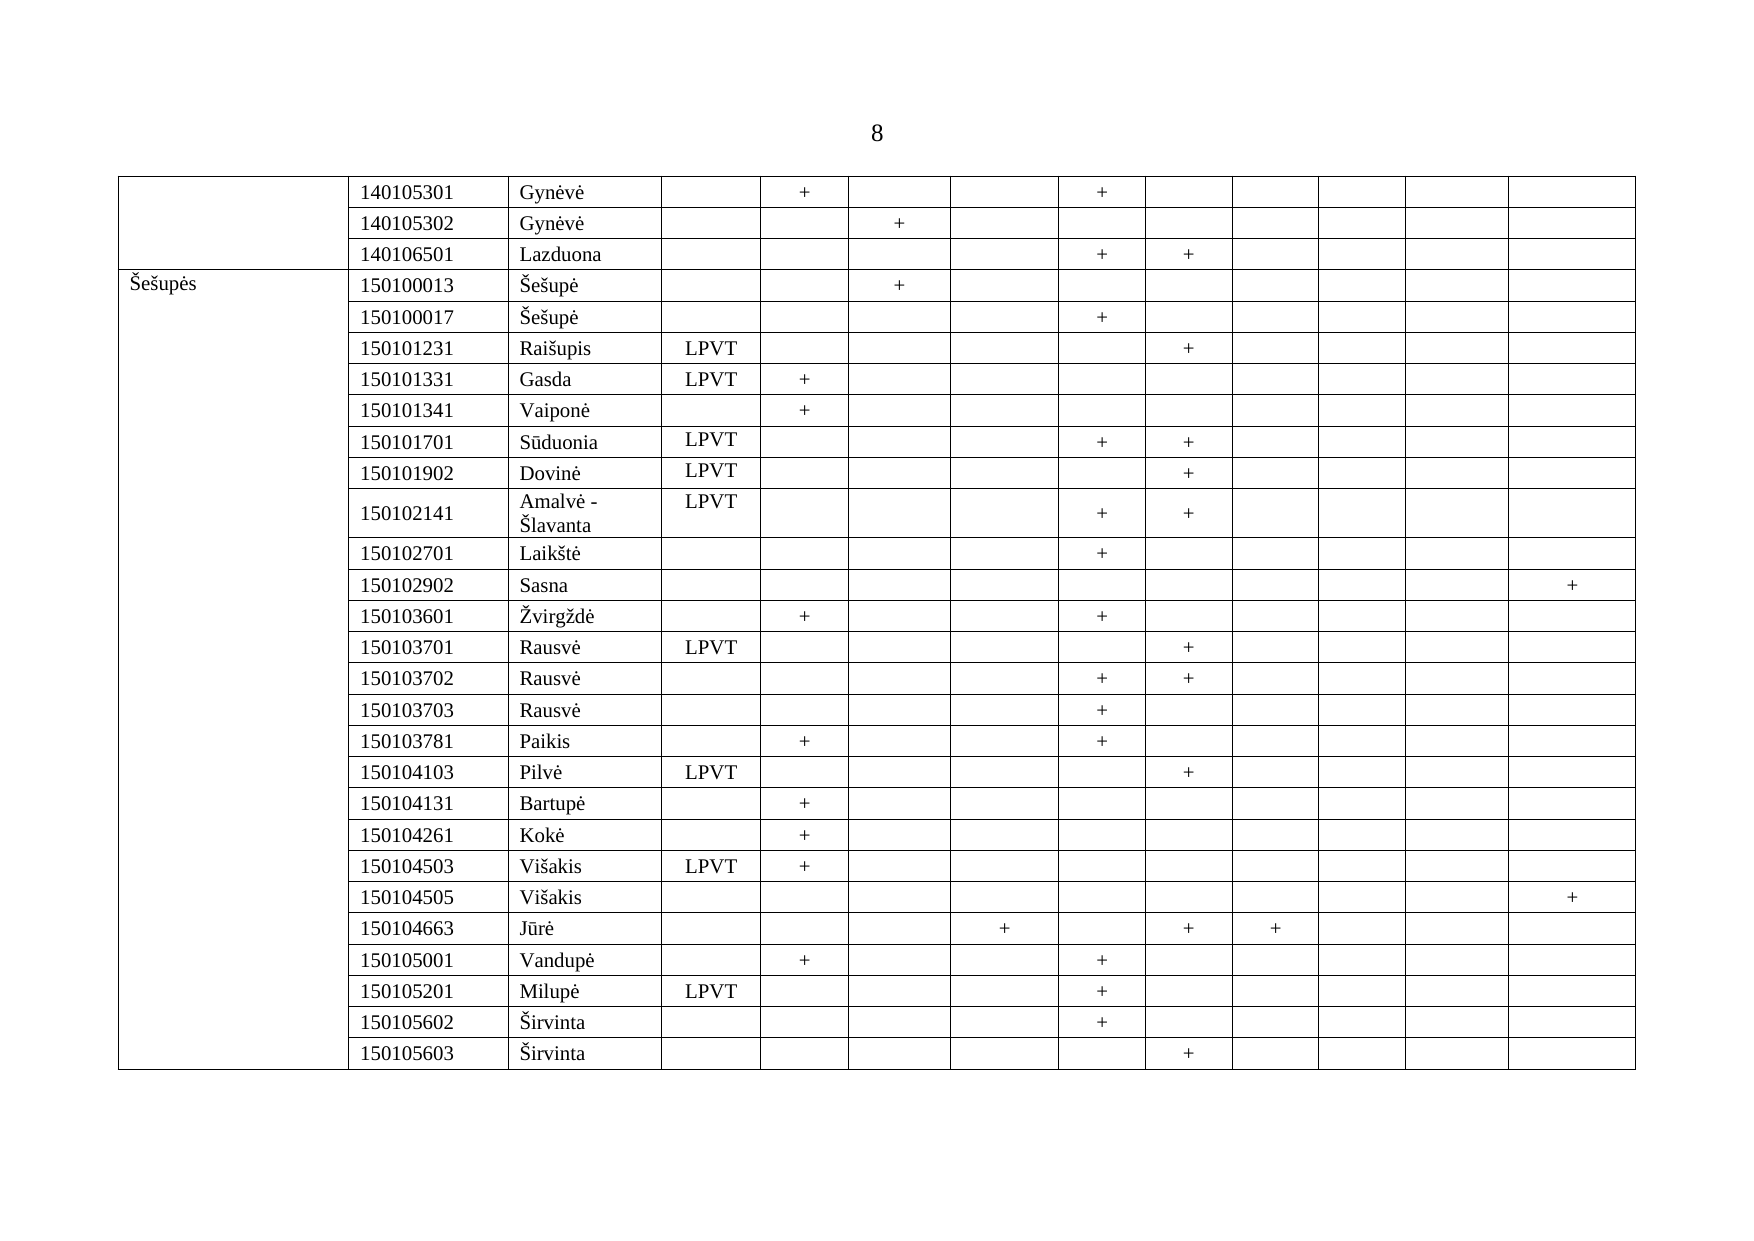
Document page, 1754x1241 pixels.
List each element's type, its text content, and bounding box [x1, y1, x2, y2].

table_cell + [1146, 239, 1232, 269]
table_cell [1146, 976, 1232, 1006]
table_cell [1406, 333, 1508, 363]
table_cell [849, 820, 950, 850]
table_cell 140106501 [349, 239, 508, 269]
table_cell [662, 177, 760, 207]
table_cell [662, 208, 760, 238]
table_cell 150100013 [349, 270, 508, 301]
table_cell [1059, 458, 1145, 488]
table_cell + [1146, 757, 1232, 787]
table_cell [1233, 632, 1318, 662]
table_cell + [951, 913, 1058, 943]
table_cell [1319, 757, 1405, 787]
table_cell [1509, 395, 1635, 426]
table_cell 150105602 [349, 1007, 508, 1037]
table_cell [1233, 788, 1318, 818]
table_cell [849, 239, 950, 269]
table_cell LPVT [662, 458, 760, 488]
table_cell [1509, 726, 1635, 756]
table_cell [761, 239, 848, 269]
table_cell [1146, 601, 1232, 631]
table_cell [951, 788, 1058, 818]
table_cell [951, 663, 1058, 693]
table_cell + [1059, 726, 1145, 756]
table_cell [761, 333, 848, 363]
table_cell [662, 1038, 760, 1068]
table_cell 150103701 [349, 632, 508, 662]
table_cell [1509, 302, 1635, 332]
table_cell [1509, 851, 1635, 881]
table_cell [1319, 333, 1405, 363]
table_cell [1319, 364, 1405, 394]
table_cell [1509, 239, 1635, 269]
table_cell [1233, 427, 1318, 457]
table_cell [1319, 1038, 1405, 1068]
table_cell [1146, 177, 1232, 207]
table_cell [1059, 570, 1145, 600]
table_cell [761, 270, 848, 301]
table_cell Žvirgždė [509, 601, 661, 631]
table_cell [1406, 913, 1508, 943]
table_cell [1319, 976, 1405, 1006]
table_cell Bartupė [509, 788, 661, 818]
table_cell Lazduona [509, 239, 661, 269]
table_cell [1406, 726, 1508, 756]
table_cell [1406, 1007, 1508, 1037]
table_cell [951, 489, 1058, 537]
table_cell [1406, 632, 1508, 662]
table_cell + [1146, 458, 1232, 488]
table_cell [1146, 208, 1232, 238]
table_cell [1406, 270, 1508, 301]
table_cell [1059, 270, 1145, 301]
table_cell [1406, 882, 1508, 912]
table_cell + [1059, 302, 1145, 332]
table_cell + [1146, 1038, 1232, 1068]
table_cell [951, 1038, 1058, 1068]
table_cell [1319, 632, 1405, 662]
table_cell [761, 695, 848, 725]
table_cell [1509, 788, 1635, 818]
table_cell [849, 882, 950, 912]
table_cell [1319, 489, 1405, 537]
table_cell [1406, 208, 1508, 238]
table_cell [849, 177, 950, 207]
table_cell [951, 820, 1058, 850]
table_cell [1233, 820, 1318, 850]
table_cell 150100017 [349, 302, 508, 332]
table_cell [849, 302, 950, 332]
table_cell [1509, 945, 1635, 975]
table_cell [1146, 820, 1232, 850]
table_cell [1059, 1038, 1145, 1068]
table_cell [849, 726, 950, 756]
table_cell + [761, 851, 848, 881]
table_cell [1059, 208, 1145, 238]
table_cell [1233, 208, 1318, 238]
table_cell + [1509, 882, 1635, 912]
table_cell [761, 1038, 848, 1068]
table_cell [761, 663, 848, 693]
table_cell [1059, 395, 1145, 426]
table_cell [951, 458, 1058, 488]
table_cell + [761, 820, 848, 850]
table_cell [849, 757, 950, 787]
table_cell [951, 177, 1058, 207]
table_cell [1146, 302, 1232, 332]
table_cell + [1146, 913, 1232, 943]
table_cell [1233, 538, 1318, 568]
table_cell [951, 333, 1058, 363]
table_cell + [761, 726, 848, 756]
table_cell [1319, 788, 1405, 818]
table_cell + [1059, 1007, 1145, 1037]
table_cell [1406, 663, 1508, 693]
table_cell [951, 208, 1058, 238]
table_cell [1319, 239, 1405, 269]
table_cell [1233, 976, 1318, 1006]
table_cell [951, 395, 1058, 426]
table_cell 140105302 [349, 208, 508, 238]
table_cell + [761, 788, 848, 818]
table_cell [849, 489, 950, 537]
table_cell [1509, 757, 1635, 787]
table_cell [662, 239, 760, 269]
table_cell [1509, 364, 1635, 394]
table_cell Sūduonia [509, 427, 661, 457]
table_cell Gynėvė [509, 208, 661, 238]
table_cell [1319, 538, 1405, 568]
table_cell [1406, 395, 1508, 426]
table_cell 150101231 [349, 333, 508, 363]
table_cell [1319, 882, 1405, 912]
table_cell [1319, 427, 1405, 457]
table_cell [1233, 1038, 1318, 1068]
table_cell Dovinė [509, 458, 661, 488]
table_cell Višakis [509, 851, 661, 881]
table_cell [1059, 757, 1145, 787]
table_cell + [1059, 663, 1145, 693]
table_cell [1509, 1038, 1635, 1068]
table_cell [951, 726, 1058, 756]
table_cell 150104131 [349, 788, 508, 818]
table_cell [1146, 695, 1232, 725]
table_cell [1509, 333, 1635, 363]
table_cell 150102902 [349, 570, 508, 600]
table_cell [761, 208, 848, 238]
table_cell Pilvė [509, 757, 661, 787]
table_cell Paikis [509, 726, 661, 756]
table_cell [951, 695, 1058, 725]
table_cell [1146, 726, 1232, 756]
table_cell [1509, 427, 1635, 457]
table_cell [1406, 1038, 1508, 1068]
table_cell [761, 757, 848, 787]
table_cell [761, 1007, 848, 1037]
table_cell + [761, 601, 848, 631]
table_cell [1406, 788, 1508, 818]
table_cell [1319, 913, 1405, 943]
table_cell [1146, 538, 1232, 568]
table_cell Jūrė [509, 913, 661, 943]
table_cell 140105301 [349, 177, 508, 207]
table_cell [1233, 239, 1318, 269]
table_cell [1233, 882, 1318, 912]
table_cell Višakis [509, 882, 661, 912]
table_cell [662, 913, 760, 943]
table_cell [1406, 570, 1508, 600]
table_cell [1406, 239, 1508, 269]
table_cell [1509, 538, 1635, 568]
table_cell [1509, 663, 1635, 693]
table_cell [849, 1007, 950, 1037]
table_cell [761, 570, 848, 600]
table_cell LPVT [662, 632, 760, 662]
table_cell 150104103 [349, 757, 508, 787]
table_cell [1509, 695, 1635, 725]
table_cell [1146, 788, 1232, 818]
table_cell Gasda [509, 364, 661, 394]
table_cell [1406, 820, 1508, 850]
table_cell [1059, 913, 1145, 943]
table_cell [1509, 270, 1635, 301]
table_cell [849, 601, 950, 631]
table_cell 150101902 [349, 458, 508, 488]
table_cell + [1146, 663, 1232, 693]
table_cell Laikštė [509, 538, 661, 568]
table_cell [662, 1007, 760, 1037]
table_cell [662, 538, 760, 568]
table_cell + [761, 177, 848, 207]
table_cell + [1059, 489, 1145, 537]
table_cell [1406, 945, 1508, 975]
table_cell Šešupės [119, 270, 348, 1068]
table_cell [951, 757, 1058, 787]
table_cell [1406, 976, 1508, 1006]
table_cell Sasna [509, 570, 661, 600]
table_cell LPVT [662, 333, 760, 363]
table_cell Širvinta [509, 1007, 661, 1037]
table_cell [1406, 364, 1508, 394]
table_cell [1319, 851, 1405, 881]
table_cell LPVT [662, 427, 760, 457]
table_cell + [1059, 177, 1145, 207]
table_cell [1319, 458, 1405, 488]
table_cell [1059, 882, 1145, 912]
table_cell [849, 913, 950, 943]
table_cell Šešupė [509, 302, 661, 332]
table_cell [1509, 601, 1635, 631]
table_cell [951, 601, 1058, 631]
table_cell [951, 302, 1058, 332]
table_cell 150104663 [349, 913, 508, 943]
table_cell [849, 695, 950, 725]
table_cell [1509, 489, 1635, 537]
table_cell Rausvė [509, 632, 661, 662]
table_cell [1406, 851, 1508, 881]
table_cell 150103702 [349, 663, 508, 693]
table_cell [1059, 788, 1145, 818]
table_cell [1146, 364, 1232, 394]
table_cell [1059, 632, 1145, 662]
table_cell + [849, 208, 950, 238]
table_cell [849, 364, 950, 394]
table_cell + [1059, 427, 1145, 457]
table_cell [1406, 489, 1508, 537]
table_cell [761, 427, 848, 457]
table_cell [761, 976, 848, 1006]
table_cell [1233, 570, 1318, 600]
table_cell 150104261 [349, 820, 508, 850]
table_cell Milupė [509, 976, 661, 1006]
table_cell [662, 302, 760, 332]
table_cell [951, 976, 1058, 1006]
table_cell [951, 570, 1058, 600]
table_cell [1319, 208, 1405, 238]
table_cell [1406, 302, 1508, 332]
table_cell 150103601 [349, 601, 508, 631]
table_cell [1319, 395, 1405, 426]
table_cell + [1146, 632, 1232, 662]
table_cell [1233, 695, 1318, 725]
table_cell [951, 945, 1058, 975]
table_cell + [1146, 489, 1232, 537]
table_cell [1146, 395, 1232, 426]
table_cell 150103781 [349, 726, 508, 756]
table_cell [761, 489, 848, 537]
table_cell Kokė [509, 820, 661, 850]
table_cell [849, 632, 950, 662]
table_cell [951, 538, 1058, 568]
table_cell [1233, 757, 1318, 787]
table_cell [951, 239, 1058, 269]
table_cell LPVT [662, 364, 760, 394]
table_cell [951, 270, 1058, 301]
table_cell [1319, 663, 1405, 693]
table_cell [1233, 458, 1318, 488]
table_cell [1059, 364, 1145, 394]
table_cell LPVT [662, 757, 760, 787]
table_cell [1509, 1007, 1635, 1037]
table_cell [1406, 538, 1508, 568]
table_cell + [1059, 538, 1145, 568]
table_cell [951, 364, 1058, 394]
table_cell + [1146, 427, 1232, 457]
table_cell [662, 270, 760, 301]
table_cell + [1059, 976, 1145, 1006]
table_cell [1059, 820, 1145, 850]
table_cell [1509, 913, 1635, 943]
table_cell 150102701 [349, 538, 508, 568]
table_cell [1233, 851, 1318, 881]
table_cell [951, 427, 1058, 457]
table_cell [1406, 458, 1508, 488]
table_cell + [761, 364, 848, 394]
table_cell [1406, 695, 1508, 725]
table_cell [1233, 177, 1318, 207]
table_cell 150103703 [349, 695, 508, 725]
table_cell + [1059, 695, 1145, 725]
table_cell 150104503 [349, 851, 508, 881]
table_cell [761, 458, 848, 488]
table_cell LPVT [662, 851, 760, 881]
table_cell [662, 882, 760, 912]
table_cell + [849, 270, 950, 301]
table_cell [761, 302, 848, 332]
table_cell [1146, 270, 1232, 301]
table_cell [1319, 177, 1405, 207]
table_cell [1319, 1007, 1405, 1037]
table_cell [849, 395, 950, 426]
table_cell [849, 663, 950, 693]
table_cell [662, 945, 760, 975]
table_cell Šešupė [509, 270, 661, 301]
table_cell 150105001 [349, 945, 508, 975]
table_cell LPVT [662, 976, 760, 1006]
table_cell [1319, 695, 1405, 725]
table_cell [1146, 945, 1232, 975]
table_cell Širvinta [509, 1038, 661, 1068]
table_cell [662, 570, 760, 600]
table_cell Amalvė - Šlavanta [509, 489, 661, 537]
table_cell [1233, 270, 1318, 301]
table_cell [1233, 333, 1318, 363]
table_cell Rausvė [509, 663, 661, 693]
table_cell [1319, 601, 1405, 631]
table_cell [761, 632, 848, 662]
table_cell [849, 570, 950, 600]
table_cell [1233, 726, 1318, 756]
table_cell [761, 913, 848, 943]
table_cell [849, 976, 950, 1006]
table_cell [662, 726, 760, 756]
table_cell [849, 851, 950, 881]
table_cell [1509, 177, 1635, 207]
table_cell [951, 882, 1058, 912]
table_cell [1233, 663, 1318, 693]
table_cell [1406, 757, 1508, 787]
table_cell 150105201 [349, 976, 508, 1006]
table_cell [662, 695, 760, 725]
table_cell [1146, 851, 1232, 881]
table_cell Rausvė [509, 695, 661, 725]
table_cell + [1146, 333, 1232, 363]
table_cell 150104505 [349, 882, 508, 912]
table_cell [849, 458, 950, 488]
table_cell [1406, 177, 1508, 207]
table_cell [1319, 945, 1405, 975]
table_cell [951, 851, 1058, 881]
table_cell [1319, 270, 1405, 301]
table_cell [1059, 333, 1145, 363]
table_cell [1233, 1007, 1318, 1037]
table_cell [761, 538, 848, 568]
table_cell LPVT [662, 489, 760, 537]
table_cell [662, 663, 760, 693]
table_cell [849, 1038, 950, 1068]
table_cell [849, 945, 950, 975]
table_cell [1233, 945, 1318, 975]
table_cell [662, 395, 760, 426]
table_cell [1233, 395, 1318, 426]
table_cell [1509, 458, 1635, 488]
table_cell Raišupis [509, 333, 661, 363]
table_cell [1509, 820, 1635, 850]
table_cell [1146, 570, 1232, 600]
table_cell [849, 333, 950, 363]
table_cell + [1233, 913, 1318, 943]
table_cell [1233, 302, 1318, 332]
table_cell + [1059, 239, 1145, 269]
table_cell [849, 788, 950, 818]
table_cell + [761, 945, 848, 975]
table_cell [1319, 570, 1405, 600]
table_cell [1319, 726, 1405, 756]
table_cell [951, 632, 1058, 662]
table_cell [951, 1007, 1058, 1037]
table_cell 150105603 [349, 1038, 508, 1068]
table_cell Vaiponė [509, 395, 661, 426]
table_cell [761, 882, 848, 912]
table_cell [1059, 851, 1145, 881]
table_cell + [1059, 945, 1145, 975]
table_cell [849, 538, 950, 568]
table_cell [1509, 208, 1635, 238]
table_cell + [1059, 601, 1145, 631]
table_cell [1233, 489, 1318, 537]
table_cell [1319, 302, 1405, 332]
table_cell [662, 601, 760, 631]
table_cell [1509, 632, 1635, 662]
table_cell [1146, 882, 1232, 912]
table_cell [1146, 1007, 1232, 1037]
table_cell [662, 820, 760, 850]
table_cell 150101331 [349, 364, 508, 394]
table_cell Gynėvė [509, 177, 661, 207]
table_cell Vandupė [509, 945, 661, 975]
table_cell [1406, 601, 1508, 631]
table_cell [1233, 364, 1318, 394]
table_cell [1233, 601, 1318, 631]
table_cell [849, 427, 950, 457]
table_cell [1509, 976, 1635, 1006]
table_cell [1406, 427, 1508, 457]
table_cell [662, 788, 760, 818]
table_cell 150101341 [349, 395, 508, 426]
table_cell [119, 177, 348, 269]
table_cell 150102141 [349, 489, 508, 537]
table_cell + [1509, 570, 1635, 600]
table_cell [1319, 820, 1405, 850]
table_cell + [761, 395, 848, 426]
table_cell 150101701 [349, 427, 508, 457]
